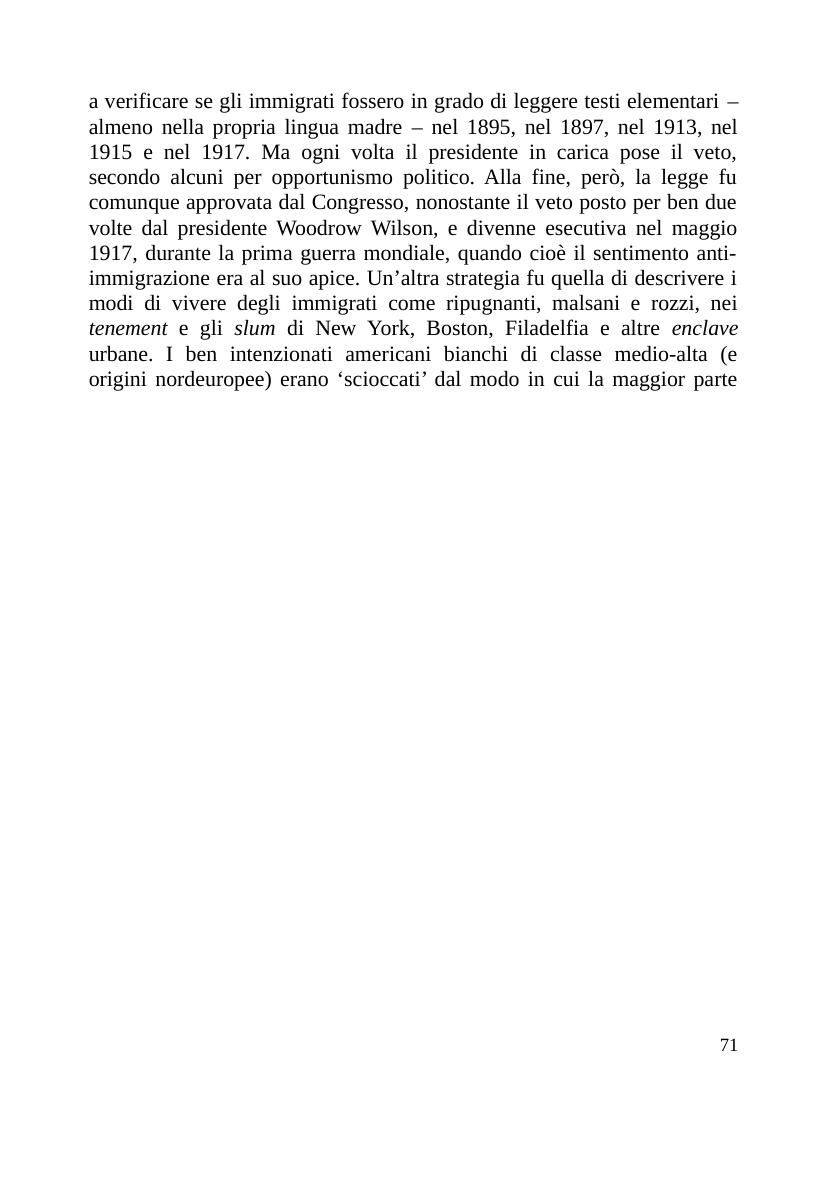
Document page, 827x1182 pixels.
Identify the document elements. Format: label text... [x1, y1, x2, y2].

text a verificare se gli immigrati fossero in grado di leggere testi elementari – almeno nella propria lingua madre – nel 1895, nel 1897, nel 1913, nel 1915 e nel 1917. Ma ogni volta il presidente in carica pose il veto, secondo alcuni per opportunismo politico. Alla fine, però, la legge fu comunque approvata dal Congresso, nonostante il veto posto per ben due volte dal presidente Woodrow Wilson, e divenne esecutiva nel maggio 1917, durante la prima guerra mondiale, quando cioè il sentimento anti-immigrazione era al suo apice. Un’altra strategia fu quella di descrivere i modi di vivere degli immigrati come ripugnanti, malsani e rozzi, nei tenement e gli slum di New York, Boston, Filadelfia e altre enclave urbane. I ben intenzionati americani bianchi di classe medio-alta (e origini nordeuropee) erano ‘scioccati’ dal modo in cui la maggior parte [88, 88, 738, 391]
